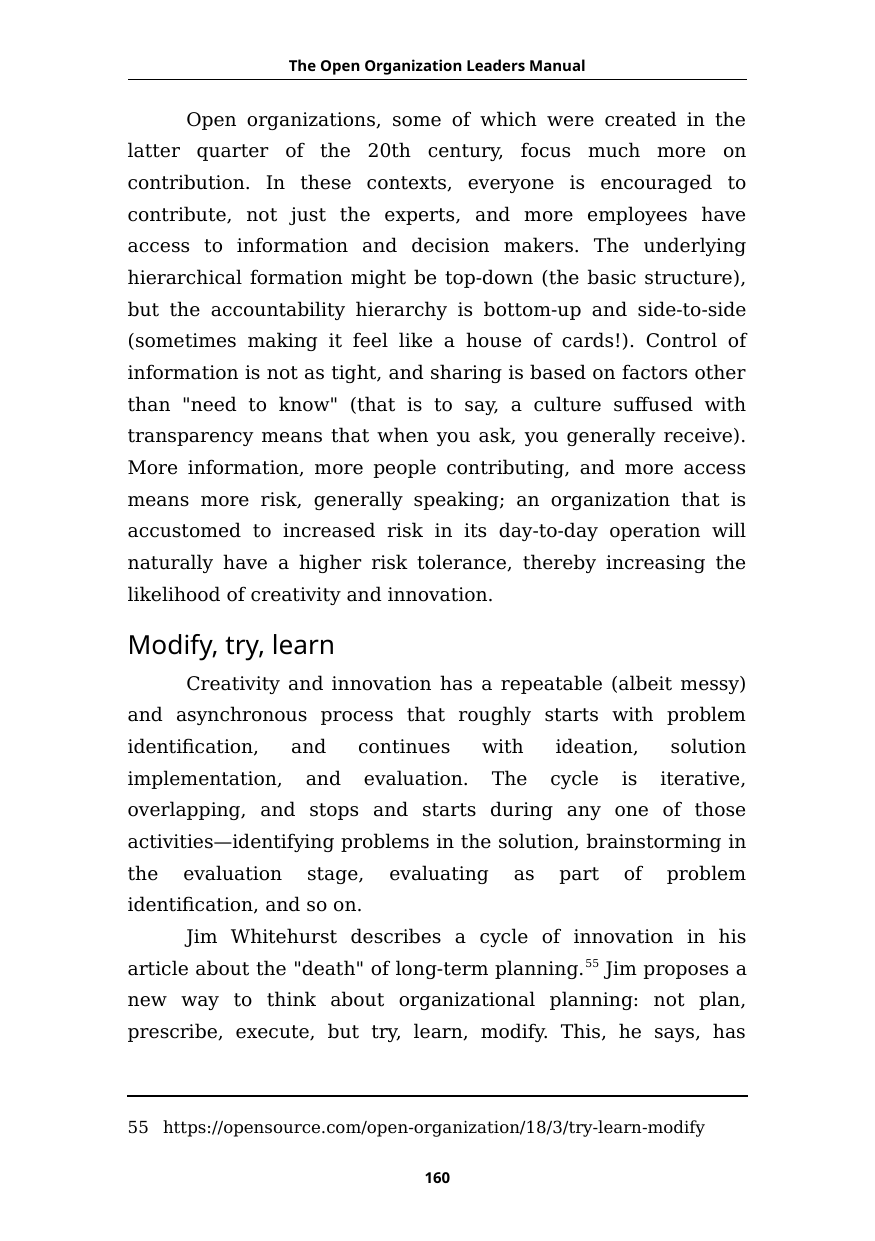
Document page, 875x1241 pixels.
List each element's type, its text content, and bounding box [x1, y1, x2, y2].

text Jim Whitehurst describes a cycle of innovation in his article about the "death" of long-term planning. Jim proposes a new way to think about organizational planning: not plan, prescribe, execute, but try, learn, modify. This, he says, has [127, 926, 747, 1043]
text Open organizations, some of which were created in the latter quarter of the 20th century, focus much more on contribution. In these contexts, everyone is encouraged to contribute, not just the experts, and more employees have access to information and decision makers. The underlying hierarchical formation might be top-down (the basic structure), but the accountability hierarchy is bottom-up and side-to-side (sometimes making it feel like a house of cards!). Control of information is not as tight, and sharing is based on factors other than "need to know" (that is to say, a culture suffused with transparency means that when you ask, you generally receive). More information, more people contributing, and more access means more risk, generally speaking; an organization that is accustomed to increased risk in its day-to-day operation will naturally have a higher risk tolerance, thereby increasing the likelihood of creativity and innovation. [127, 109, 747, 606]
text Creativity and innovation has a repeatable (albeit messy) and asynchronous process that roughly starts with problem identification, and continues with ideation, solution implementation, and evaluation. The cycle is iterative, overlapping, and stops and starts during any one of those activities—identifying problems in the solution, brainstorming in the evaluation stage, evaluating as part of problem identification, and so on. [127, 673, 747, 916]
text https://opensource.com/open-organization/18/3/try-learn-modify [127, 1118, 747, 1138]
subtitle Modify, try, learn [127, 630, 747, 660]
